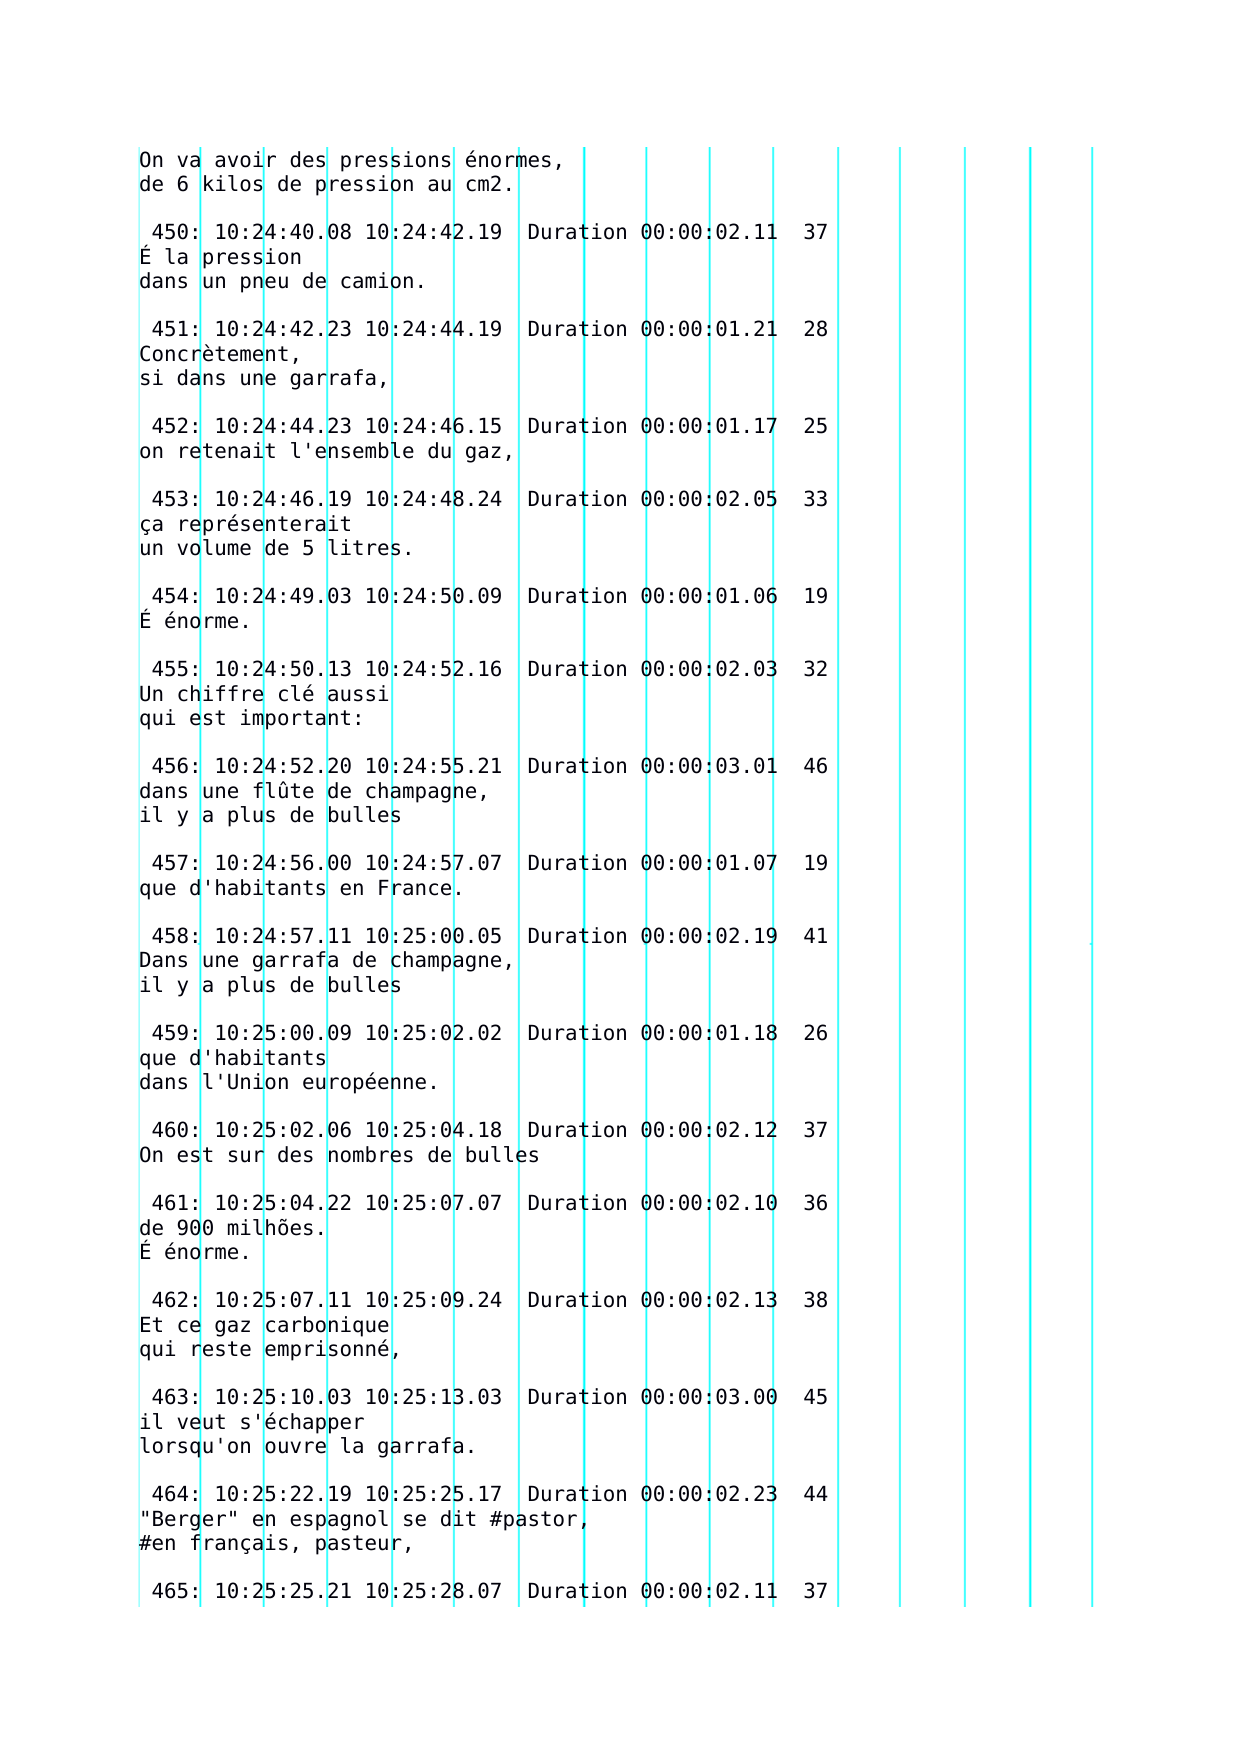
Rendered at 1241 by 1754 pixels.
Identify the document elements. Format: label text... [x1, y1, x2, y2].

text 463: 10:25:10.03 10:25:13.03 Duration 00:00:03.00 45 [139, 1385, 1101, 1410]
text "Berger" en espagnol se dit #pastor, [139, 1507, 1101, 1531]
text On va avoir des pressions énormes, [139, 148, 1101, 172]
text il y a plus de bulles [139, 803, 1101, 827]
text #en français, pasteur, [139, 1531, 1101, 1555]
text 460: 10:25:02.06 10:25:04.18 Duration 00:00:02.12 37 [139, 1118, 1101, 1143]
text 465: 10:25:25.21 10:25:28.07 Duration 00:00:02.11 37 [139, 1579, 1101, 1604]
text 464: 10:25:22.19 10:25:25.17 Duration 00:00:02.23 44 [139, 1482, 1101, 1507]
text de 6 kilos de pression au cm2. [139, 172, 1101, 196]
text dans un pneu de camion. [139, 269, 1101, 293]
text Dans une garrafa de champagne, [139, 948, 1101, 973]
text É la pression [139, 245, 1101, 269]
text il veut s'échapper [139, 1410, 1101, 1434]
text 456: 10:24:52.20 10:24:55.21 Duration 00:00:03.01 46 [139, 754, 1101, 779]
text 452: 10:24:44.23 10:24:46.15 Duration 00:00:01.17 25 [139, 414, 1101, 439]
text 454: 10:24:49.03 10:24:50.09 Duration 00:00:01.06 19 [139, 584, 1101, 609]
text Concrètement, [139, 342, 1101, 366]
text 455: 10:24:50.13 10:24:52.16 Duration 00:00:02.03 32 [139, 657, 1101, 682]
text qui reste emprisonné, [139, 1337, 1101, 1361]
text É énorme. [139, 1240, 1101, 1264]
text qui est important: [139, 706, 1101, 730]
text Un chiffre clé aussi [139, 682, 1101, 706]
text dans une flûte de champagne, [139, 779, 1101, 803]
text 459: 10:25:00.09 10:25:02.02 Duration 00:00:01.18 26 [139, 1021, 1101, 1046]
text 453: 10:24:46.19 10:24:48.24 Duration 00:00:02.05 33 [139, 487, 1101, 512]
text 450: 10:24:40.08 10:24:42.19 Duration 00:00:02.11 37 [139, 220, 1101, 245]
text Et ce gaz carbonique [139, 1313, 1101, 1337]
text si dans une garrafa, [139, 366, 1101, 390]
text 461: 10:25:04.22 10:25:07.07 Duration 00:00:02.10 36 [139, 1191, 1101, 1216]
text 462: 10:25:07.11 10:25:09.24 Duration 00:00:02.13 38 [139, 1288, 1101, 1313]
text 451: 10:24:42.23 10:24:44.19 Duration 00:00:01.21 28 [139, 317, 1101, 342]
text dans l'Union européenne. [139, 1070, 1101, 1094]
text un volume de 5 litres. [139, 536, 1101, 560]
text 458: 10:24:57.11 10:25:00.05 Duration 00:00:02.19 41 [139, 924, 1101, 948]
text É énorme. [139, 609, 1101, 633]
text de 900 milhões. [139, 1216, 1101, 1240]
text On est sur des nombres de bulles [139, 1143, 1101, 1167]
text que d'habitants [139, 1046, 1101, 1070]
text il y a plus de bulles [139, 973, 1101, 997]
text que d'habitants en France. [139, 876, 1101, 900]
text lorsqu'on ouvre la garrafa. [139, 1434, 1101, 1458]
text on retenait l'ensemble du gaz, [139, 439, 1101, 463]
picture [138, 147, 1102, 1607]
text 457: 10:24:56.00 10:24:57.07 Duration 00:00:01.07 19 [139, 851, 1101, 876]
text ça représenterait [139, 512, 1101, 536]
